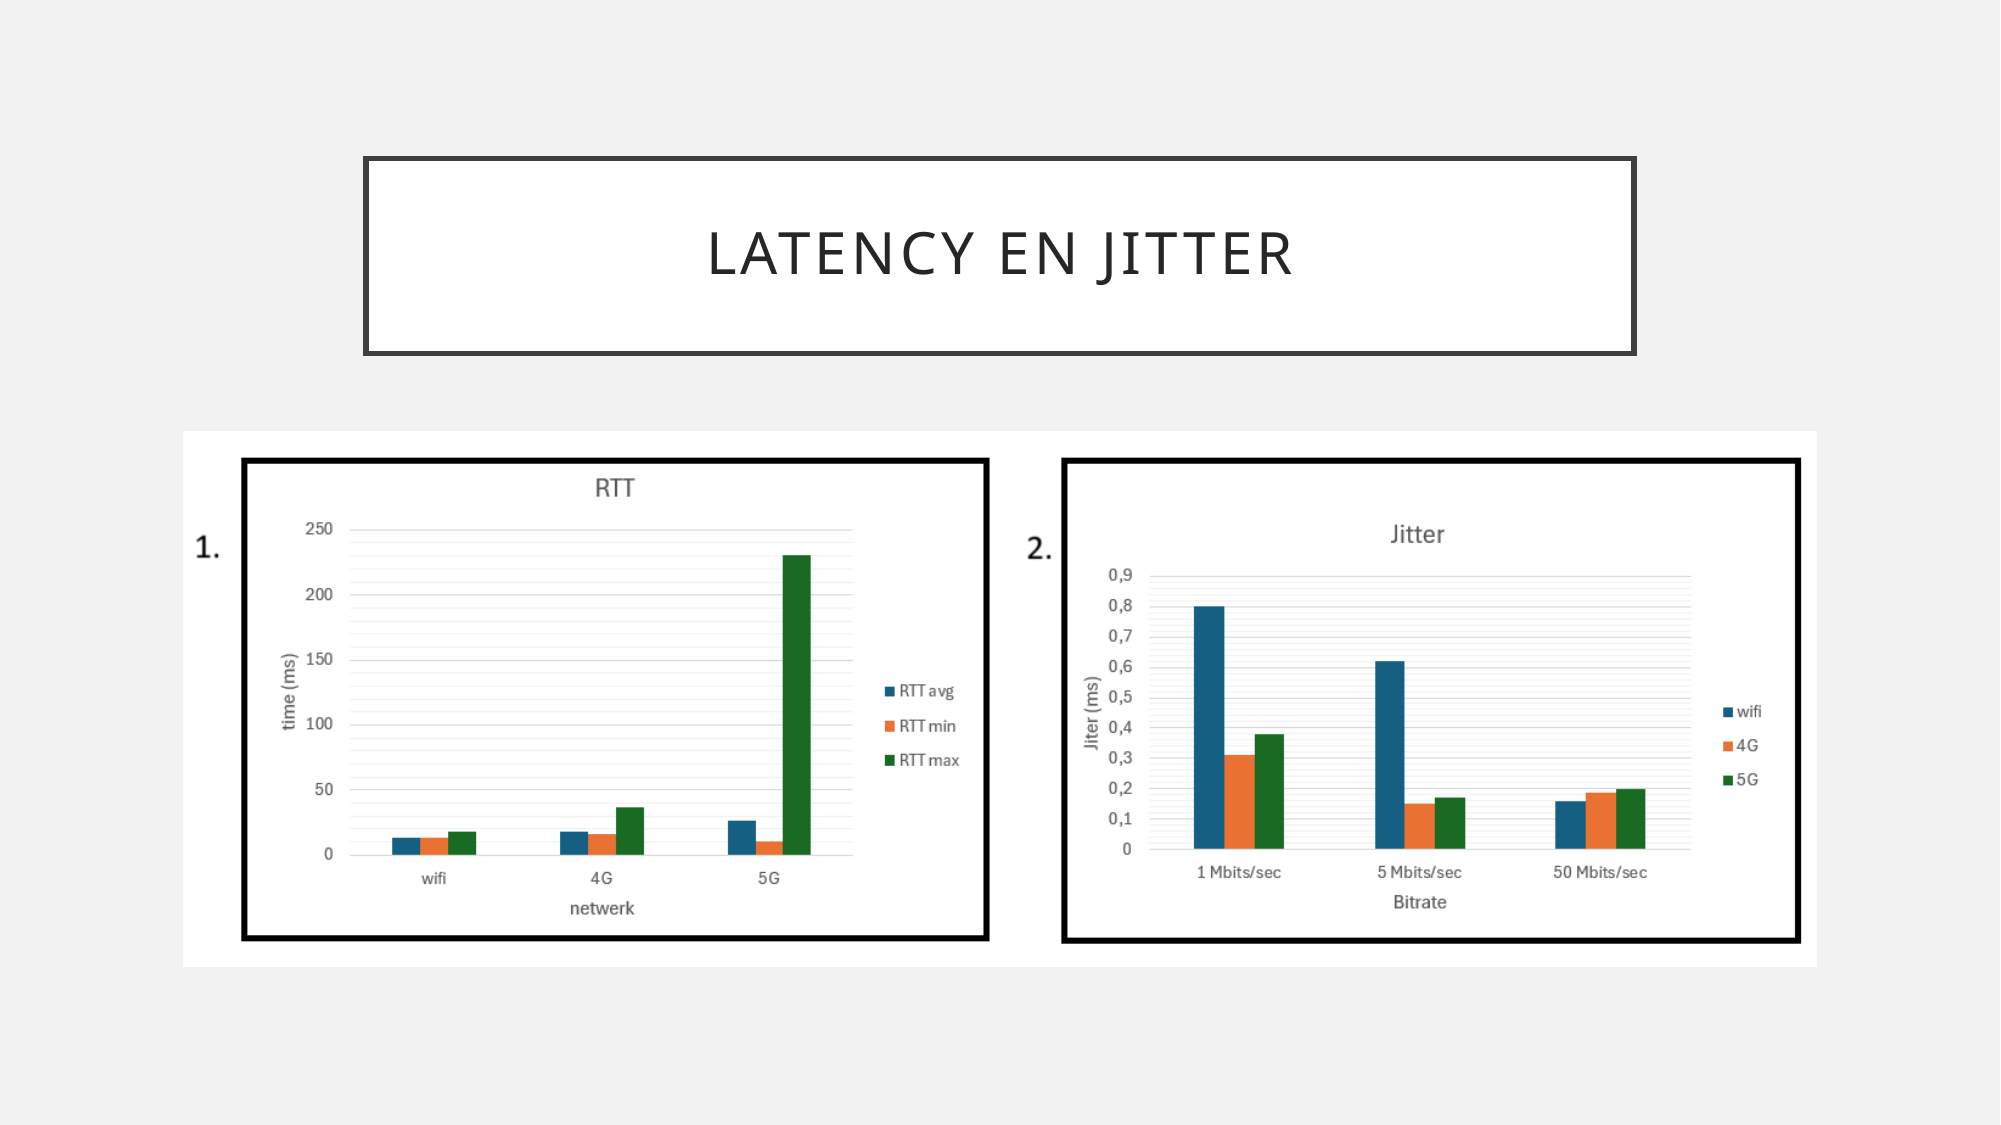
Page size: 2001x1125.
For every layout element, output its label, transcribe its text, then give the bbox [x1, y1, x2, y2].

picture [183, 431, 1817, 967]
title Latency en jitter [366, 158, 1634, 354]
